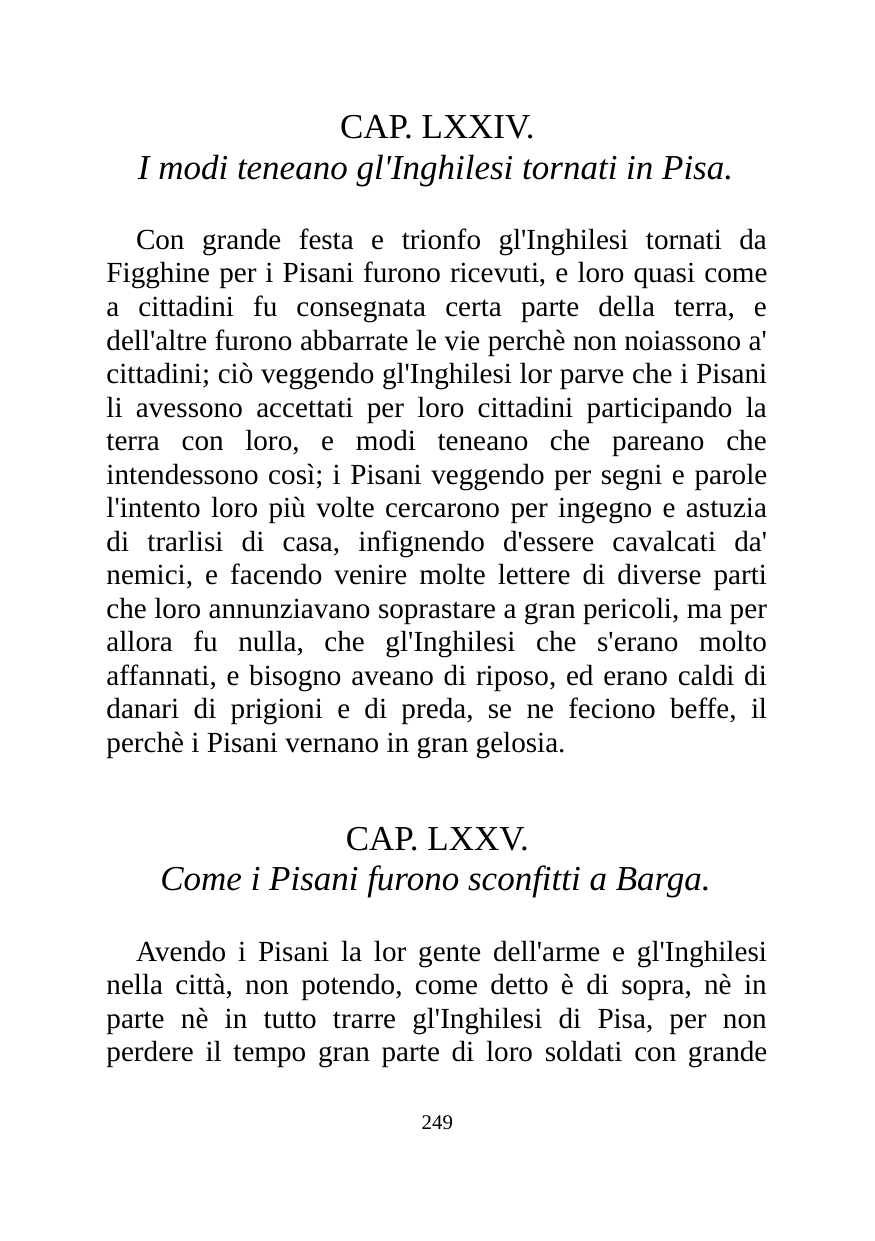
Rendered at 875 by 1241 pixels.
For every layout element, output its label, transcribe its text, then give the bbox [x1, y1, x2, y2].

text Con grande festa e trionfo gl'Inghilesi tornati da Figghine per i Pisani furono ricevuti, e loro quasi come a cittadini fu consegnata certa parte della terra, e dell'altre furono abbarrate le vie perchè non noiassono a' cittadini; ciò veggendo gl'Inghilesi lor parve che i Pisani li avessono accettati per loro cittadini participando la terra con loro, e modi teneano che pareano che intendessono così; i Pisani veggendo per segni e parole l'intento loro più volte cercarono per ingegno e astuzia di trarlisi di casa, infignendo d'essere cavalcati da' nemici, e facendo venire molte lettere di diverse parti che loro annunziavano soprastare a gran pericoli, ma per allora fu nulla, che gl'Inghilesi che s'erano molto affannati, e bisogno aveano di riposo, ed erano caldi di danari di prigioni e di preda, se ne feciono beffe, il perchè i Pisani vernano in gran gelosia. [106, 222, 768, 759]
subtitle CAP. LXXIV. I modi teneano gl'Inghilesi tornati in Pisa. [106, 106, 768, 187]
text Avendo i Pisani la lor gente dell'arme e gl'Inghilesi nella città, non potendo, come detto è di sopra, nè in parte nè in tutto trarre gl'Inghilesi di Pisa, per non perdere il tempo gran parte di loro soldati con grande [106, 934, 768, 1068]
subtitle CAP. LXXV. Come i Pisani furono sconfitti a Barga. [106, 818, 768, 898]
